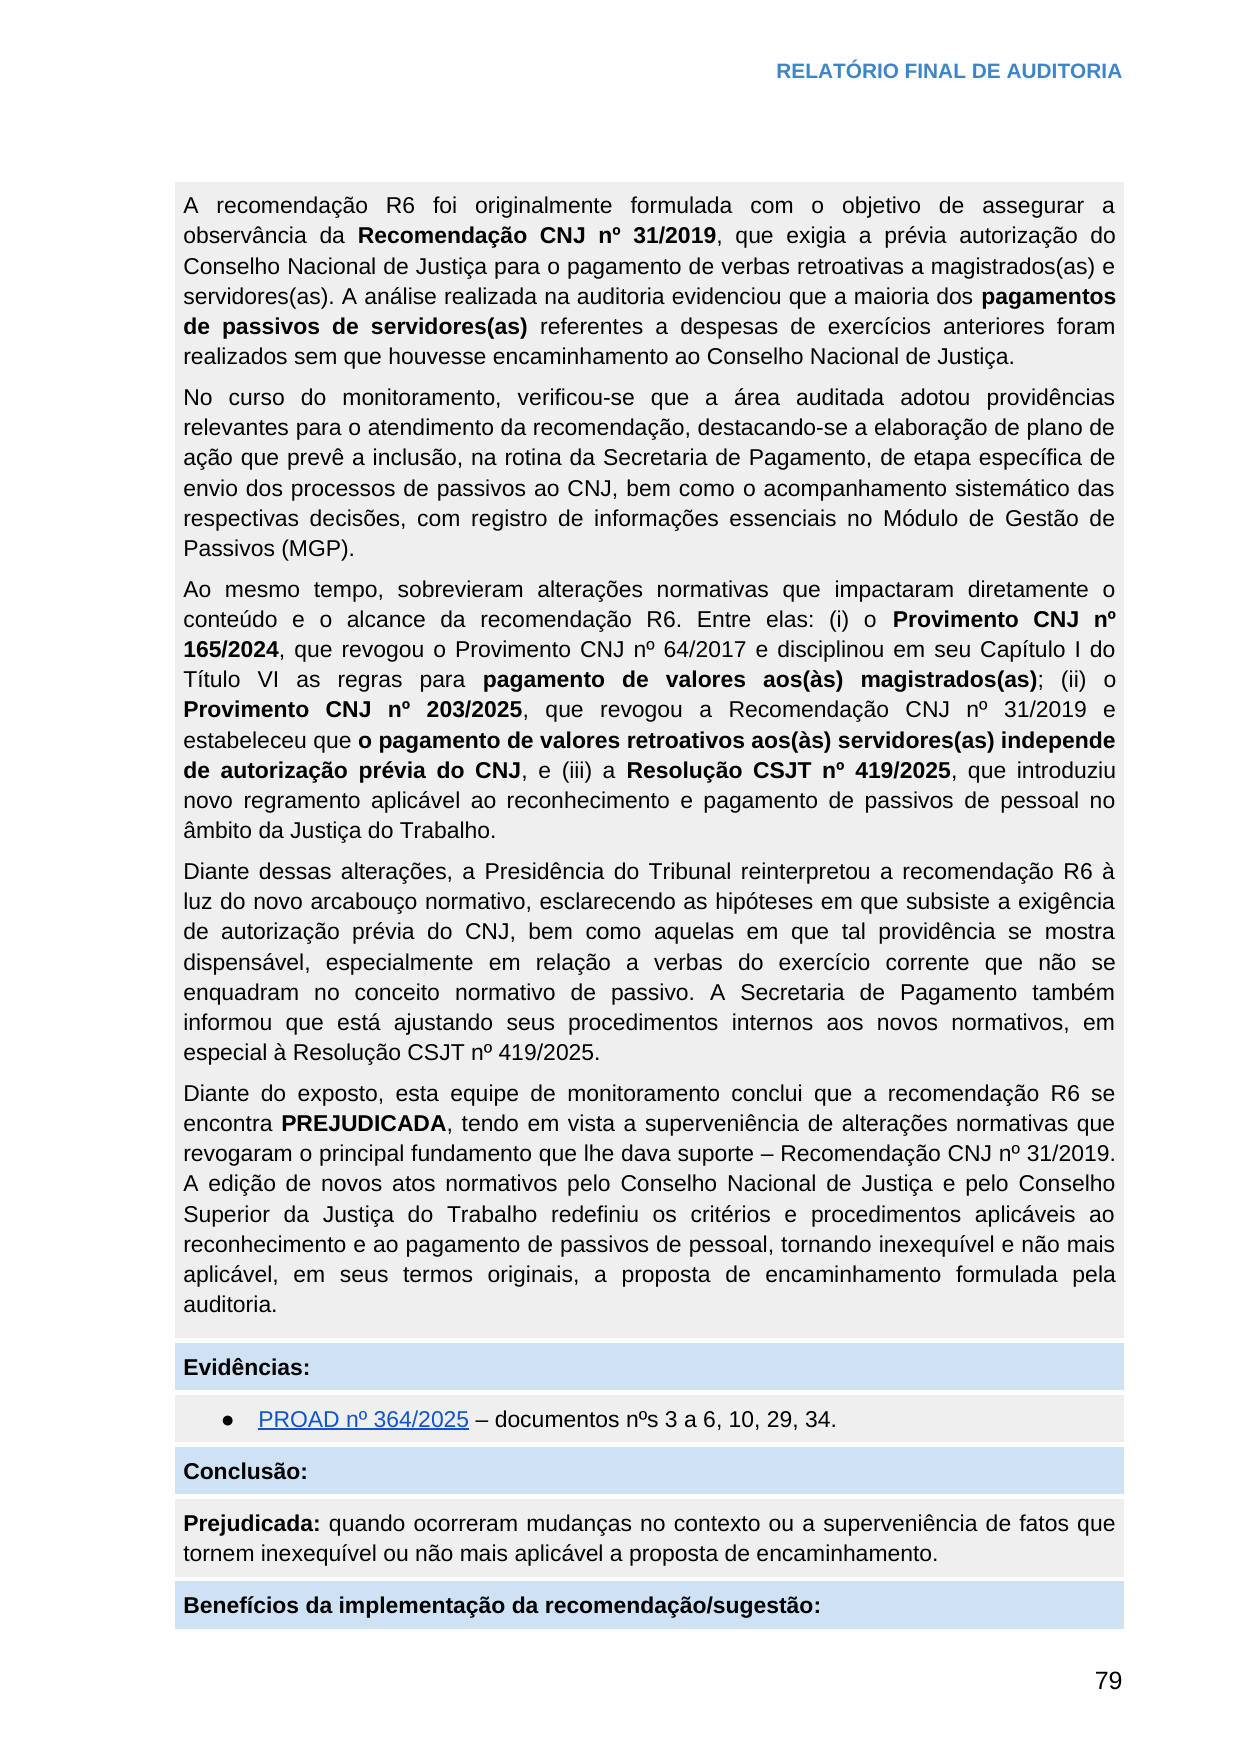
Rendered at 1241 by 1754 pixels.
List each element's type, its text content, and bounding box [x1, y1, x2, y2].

table_cell Evidências: [175, 1343, 1124, 1390]
table_cell A recomendação R6 foi originalmente formulada com o objetivo de assegurar a observância da Recomendação CNJ nº 31/2019, que exigia a prévia autorização do Conselho Nacional de Justiça para o pagamento de verbas retroativas a magistrados(as) e servidores(as). A análise realizada na auditoria evidenciou que a maioria dos pagamentos de passivos de servidores(as) referentes a despesas de exercícios anteriores foram realizados sem que houvesse encaminhamento ao Conselho Nacional de Justiça. No curso do monitoramento, verificou-se que a área auditada adotou providências relevantes para o atendimento da recomendação, destacando-se a elaboração de plano de ação que prevê a inclusão, na rotina da Secretaria de Pagamento, de etapa específica de envio dos processos de passivos ao CNJ, bem como o acompanhamento sistemático das respectivas decisões, com registro de informações essenciais no Módulo de Gestão de Passivos (MGP). Ao mesmo tempo, sobrevieram alterações normativas que impactaram diretamente o conteúdo e o alcance da recomendação R6. Entre elas: (i) o Provimento CNJ nº 165/2024, que revogou o Provimento CNJ nº 64/2017 e disciplinou em seu Capítulo I do Título VI as regras para pagamento de valores aos(às) magistrados(as); (ii) o Provimento CNJ nº 203/2025, que revogou a Recomendação CNJ nº 31/2019 e estabeleceu que o pagamento de valores retroativos aos(às) servidores(as) independe de autorização prévia do CNJ, e (iii) a Resolução CSJT nº 419/2025, que introduziu novo regramento aplicável ao reconhecimento e pagamento de passivos de pessoal no âmbito da Justiça do Trabalho. Diante dessas alterações, a Presidência do Tribunal reinterpretou a recomendação R6 à luz do novo arcabouço normativo, esclarecendo as hipóteses em que subsiste a exigência de autorização prévia do CNJ, bem como aquelas em que tal providência se mostra dispensável, especialmente em relação a verbas do exercício corrente que não se enquadram no conceito normativo de passivo. A Secretaria de Pagamento também informou que está ajustando seus procedimentos internos aos novos normativos, em especial à Resolução CSJT nº 419/2025. Diante do exposto, esta equipe de monitoramento conclui que a recomendação R6 se encontra PREJUDICADA, tendo em vista a superveniência de alterações normativas que revogaram o principal fundamento que lhe dava suporte – Recomendação CNJ nº 31/2019. A edição de novos atos normativos pelo Conselho Nacional de Justiça e pelo Conselho Superior da Justiça do Trabalho redefiniu os critérios e procedimentos aplicáveis ao reconhecimento e ao pagamento de passivos de pessoal, tornando inexequível e não mais aplicável, em seus termos originais, a proposta de encaminhamento formulada pela auditoria. [175, 182, 1124, 1338]
table_cell Benefícios da implementação da recomendação/sugestão: [175, 1581, 1124, 1629]
table_cell PROAD nº 364/2025 – documentos nºs 3 a 6, 10, 29, 34. [175, 1395, 1124, 1442]
table_cell Prejudicada: quando ocorreram mudanças no contexto ou a superveniência de fatos que tornem inexequível ou não mais aplicável a proposta de encaminhamento. [175, 1499, 1124, 1577]
table_cell Conclusão: [175, 1447, 1124, 1494]
